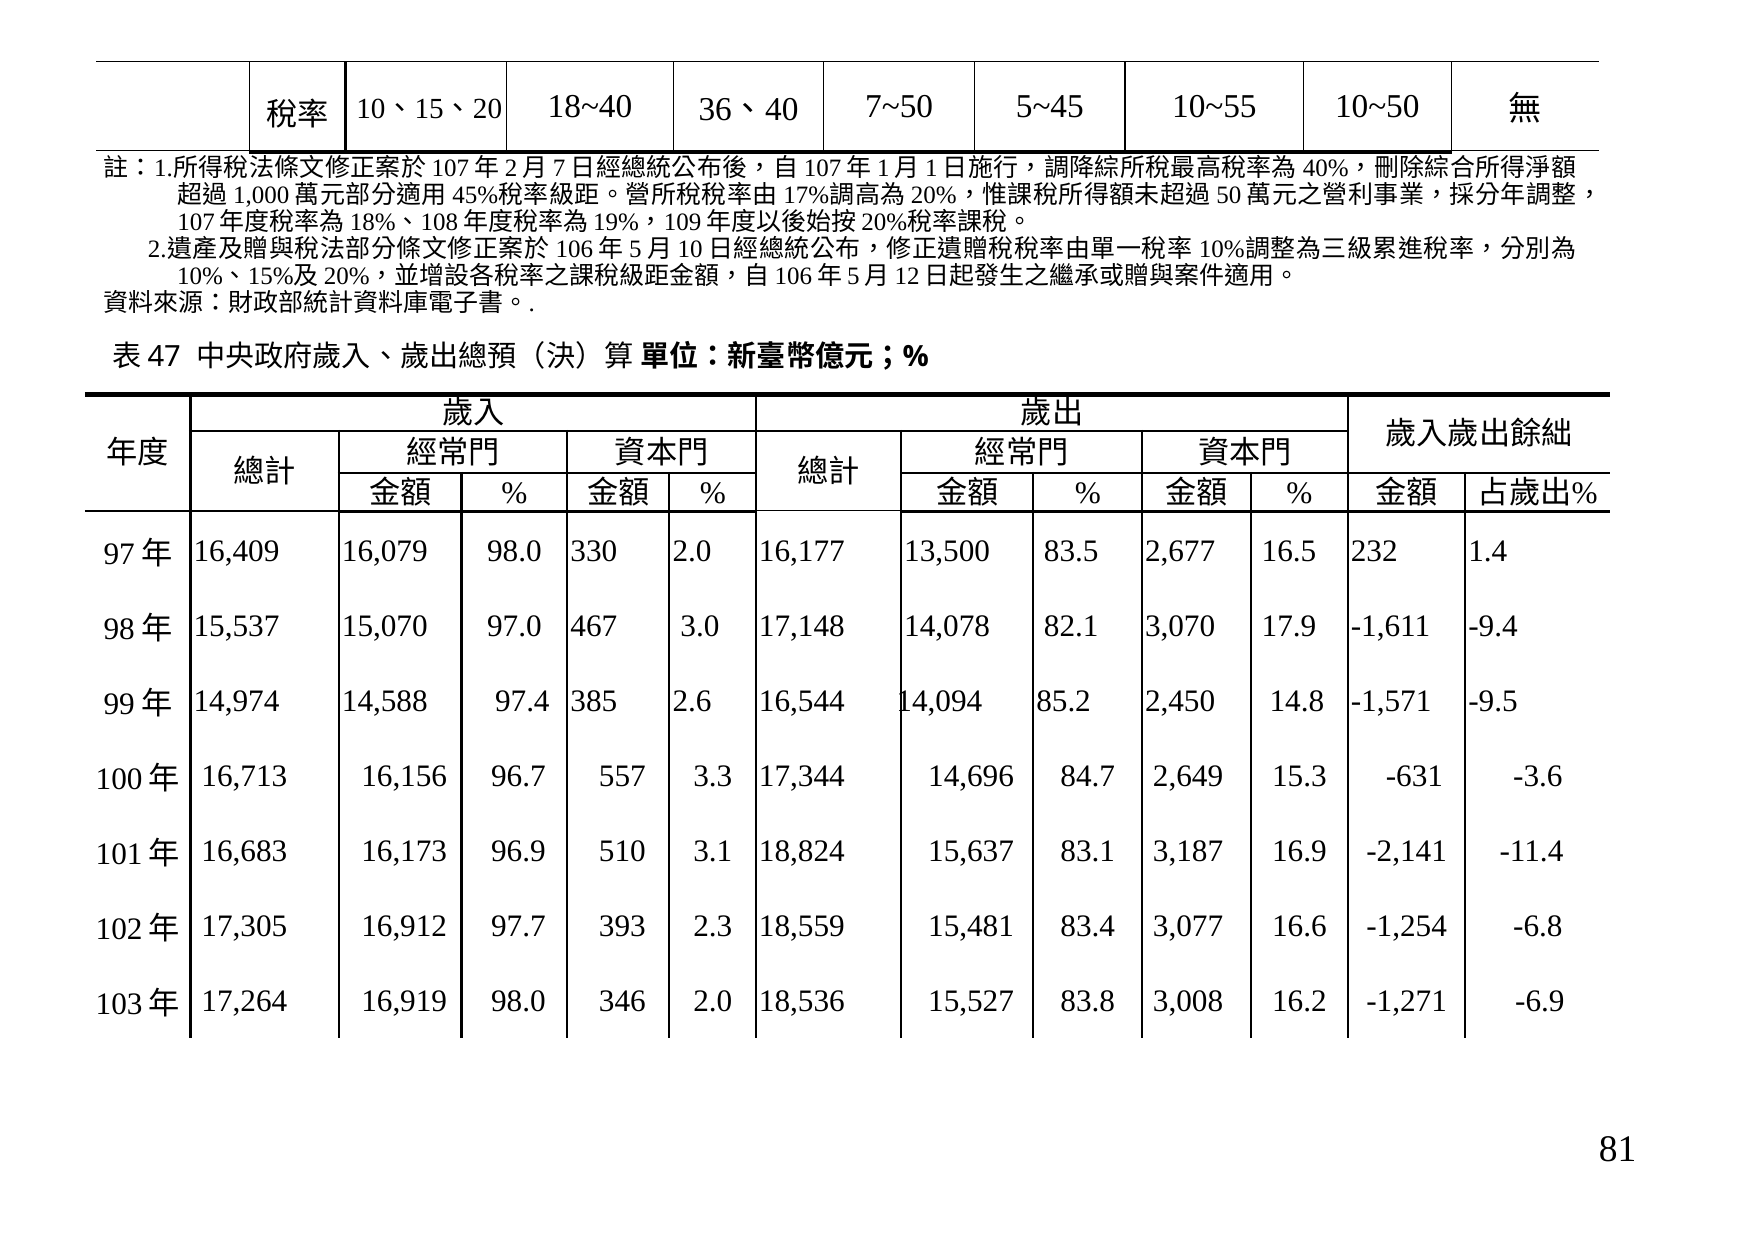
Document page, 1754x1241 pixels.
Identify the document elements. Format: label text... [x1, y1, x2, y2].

table_cell 占歲出% [1466, 474, 1610, 510]
table_cell 3,187 [1143, 813, 1250, 888]
table_header 年度 [85, 397, 189, 510]
table_cell 14,588 [340, 663, 460, 738]
table_cell 18,824 [757, 813, 900, 888]
table_cell 16,156 [340, 738, 460, 813]
table_cell 101年 [85, 813, 189, 888]
table_cell 99年 [85, 663, 189, 738]
table_cell 557 [568, 738, 668, 813]
table_cell 97.4 [463, 663, 566, 738]
table_cell 100年 [85, 738, 189, 813]
table_cell 98.0 [463, 513, 566, 588]
table_cell -631 [1349, 738, 1464, 813]
table_cell 總計 [192, 432, 338, 510]
table_cell -1,254 [1349, 888, 1464, 963]
table_cell 16,713 [192, 738, 338, 813]
table_cell 資本門 [568, 432, 755, 472]
table_cell 18,559 [757, 888, 900, 963]
table_cell 2.6 [670, 663, 755, 738]
table_cell 經常門 [340, 432, 566, 472]
text 註：1.所得稅法條文修正案於107年2月7日經總統公布後，自107年1月1日施行，調降綜所稅最高稅率為40%，刪除綜合所得淨額超過1,000萬元部分適用45%稅率級距。營所稅稅率由17%調高為20%，惟課稅所得額未超過50萬元之營利事業，採分年調整，107年度稅率為18%、108年度稅率為19%，109年度以後始按20%稅率課稅。 [103, 154, 1577, 236]
table_cell 330 [568, 513, 668, 588]
table_cell 金額 [340, 474, 460, 510]
table_cell 經常門 [902, 432, 1141, 472]
table_cell -1,611 [1349, 588, 1464, 663]
table_cell 15,527 [902, 963, 1032, 1038]
table_cell 510 [568, 813, 668, 888]
table_cell 3.3 [670, 738, 755, 813]
table_cell 15,070 [340, 588, 460, 663]
table_cell 83.8 [1034, 963, 1141, 1038]
table_cell 17,305 [192, 888, 338, 963]
table_cell 82.1 [1034, 588, 1141, 663]
table_cell 36、40 [674, 62, 823, 149]
table_cell 102年 [85, 888, 189, 963]
table_cell 16,683 [192, 813, 338, 888]
table_cell 83.5 [1034, 513, 1141, 588]
table_cell 16,173 [340, 813, 460, 888]
text 資料來源：財政部統計資料庫電子書。. [103, 290, 1577, 317]
table_cell 17.9 [1252, 588, 1347, 663]
table_cell 金額 [1143, 474, 1250, 510]
table_cell 17,148 [757, 588, 900, 663]
table_cell 14,078 [902, 588, 1032, 663]
table_cell -9.4 [1466, 588, 1610, 663]
table_cell 14,696 [902, 738, 1032, 813]
table_cell -6.9 [1466, 963, 1610, 1038]
table_cell 無 [1452, 62, 1599, 149]
table_cell 103年 [85, 963, 189, 1038]
table_cell 1.4 [1466, 513, 1610, 588]
table_cell -1,571 [1349, 663, 1464, 738]
table_cell 14,974 [192, 663, 338, 738]
table_cell 總計 [757, 432, 900, 510]
table_cell 2.0 [670, 963, 755, 1038]
table_cell 385 [568, 663, 668, 738]
table_cell 金額 [568, 474, 668, 510]
table_cell 96.9 [463, 813, 566, 888]
table_cell 232 [1349, 513, 1464, 588]
table_cell 97.0 [463, 588, 566, 663]
table_cell 16,079 [340, 513, 460, 588]
table_cell 2,649 [1143, 738, 1250, 813]
table_cell 84.7 [1034, 738, 1141, 813]
table_cell % [463, 474, 566, 510]
table_cell 17,344 [757, 738, 900, 813]
table_cell [96, 62, 249, 149]
table_cell 金額 [902, 474, 1032, 510]
table_header 歲入 [192, 397, 755, 430]
table_cell -2,141 [1349, 813, 1464, 888]
table_cell 2,677 [1143, 513, 1250, 588]
table_cell 7~50 [824, 62, 974, 149]
table_header 歲入歲出餘絀 [1349, 397, 1610, 472]
table_cell 金額 [1349, 474, 1464, 510]
table_cell 83.1 [1034, 813, 1141, 888]
table_cell 2,450 [1143, 663, 1250, 738]
table_cell 資本門 [1143, 432, 1347, 472]
table_cell 13,500 [902, 513, 1032, 588]
table_cell 14,094 [902, 663, 1032, 738]
table_cell 3.0 [670, 588, 755, 663]
table_cell 16,409 [192, 512, 338, 588]
table_cell 16.6 [1252, 888, 1347, 963]
table_cell 16.5 [1252, 513, 1347, 588]
table_cell % [670, 474, 755, 510]
table_cell % [1252, 474, 1347, 510]
subtitle 表47 中央政府歲入、歲出總預（決）算 單位：新臺幣億元；% [59, 317, 1636, 392]
table_cell 18~40 [507, 62, 673, 149]
table_cell 16,544 [757, 663, 900, 738]
table_cell 15,637 [902, 813, 1032, 888]
table_cell 97.7 [463, 888, 566, 963]
table_cell 96.7 [463, 738, 566, 813]
table_cell 3,008 [1143, 963, 1250, 1038]
table_cell 18,536 [757, 963, 900, 1038]
table_cell 98年 [85, 588, 189, 663]
table_cell 393 [568, 888, 668, 963]
table_cell % [1034, 474, 1141, 510]
table_cell 16.2 [1252, 963, 1347, 1038]
text 2.遺產及贈與稅法部分條文修正案於106年5月10日經總統公布，修正遺贈稅稅率由單一稅率10%調整為三級累進稅率，分別為10%、15%及20%，並增設各稅率之課稅級距金額，自106年5月12日起發生之繼承或贈與案件適用。 [148, 236, 1577, 290]
table_cell -11.4 [1466, 813, 1610, 888]
table_cell 83.4 [1034, 888, 1141, 963]
table_cell 3,077 [1143, 888, 1250, 963]
table_cell -3.6 [1466, 738, 1610, 813]
table_cell 16.9 [1252, 813, 1347, 888]
table_cell 2.3 [670, 888, 755, 963]
table_cell 15,537 [192, 588, 338, 663]
table_cell -6.8 [1466, 888, 1610, 963]
table_cell 稅率 [250, 62, 344, 149]
table_cell 2.0 [670, 513, 755, 588]
table_cell 16,177 [757, 511, 900, 588]
table_cell 3.1 [670, 813, 755, 888]
table_cell 10、15、20 [347, 62, 506, 149]
table_cell 467 [568, 588, 668, 663]
table_cell 10~55 [1126, 62, 1303, 149]
table_cell 15.3 [1252, 738, 1347, 813]
table_cell 16,919 [340, 963, 460, 1038]
table_cell 98.0 [463, 963, 566, 1038]
table_cell -1,271 [1349, 963, 1464, 1038]
table_cell 17,264 [192, 963, 338, 1038]
table_cell 97年 [85, 512, 189, 588]
table_cell 15,481 [902, 888, 1032, 963]
table_cell 16,912 [340, 888, 460, 963]
table_header 歲出 [757, 397, 1347, 430]
table_cell 346 [568, 963, 668, 1038]
table_cell -9.5 [1466, 663, 1610, 738]
table_cell 14.8 [1252, 663, 1347, 738]
table_cell 85.2 [1034, 663, 1141, 738]
table_cell 10~50 [1304, 62, 1451, 149]
table_cell 3,070 [1143, 588, 1250, 663]
table_cell 5~45 [975, 62, 1124, 149]
